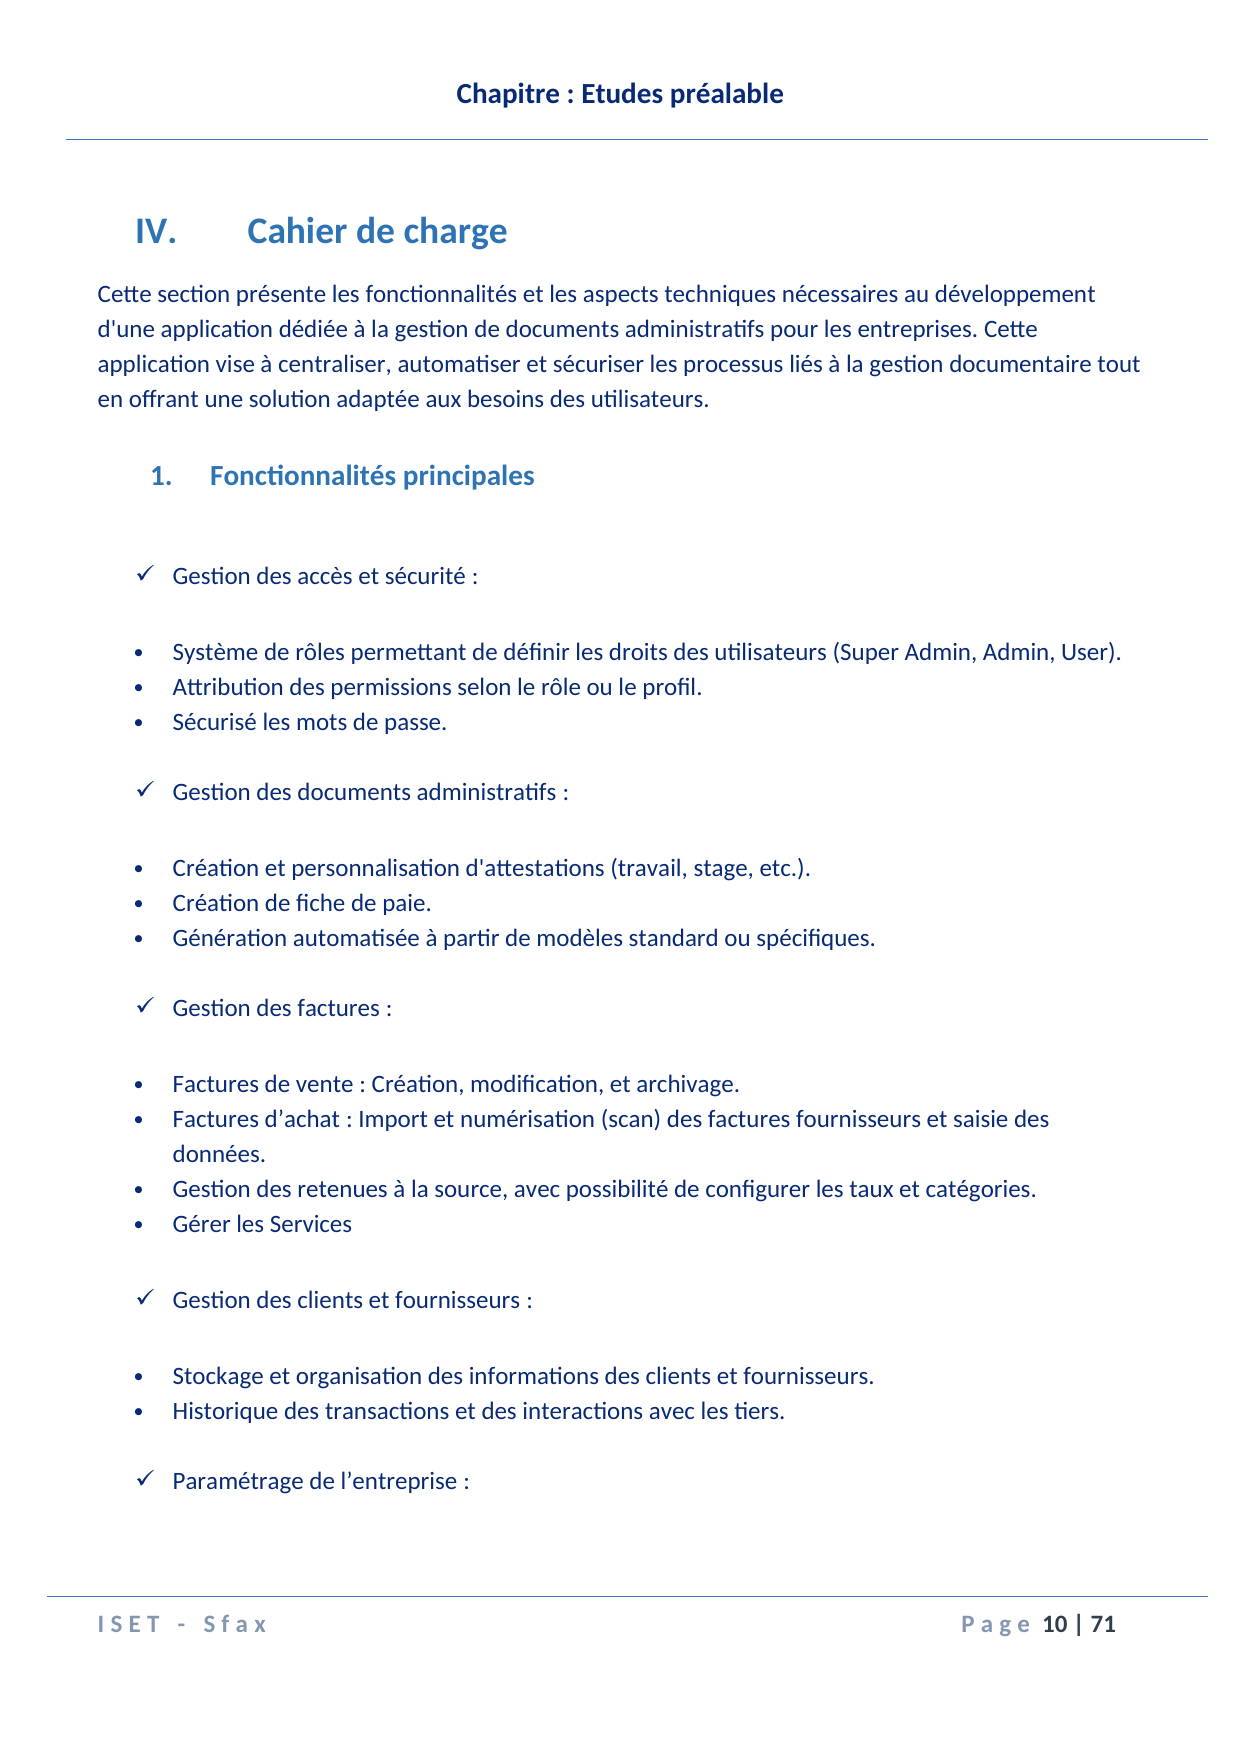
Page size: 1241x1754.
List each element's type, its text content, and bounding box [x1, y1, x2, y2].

list Paramétrage de l’entreprise : [135, 1465, 1143, 1495]
list Sécurisé les mots de passe. [135, 706, 1143, 737]
text Cette section présente les fonctionnalités et les aspects techniques nécessaires au développement d'une application dédiée à la gestion de documents administratifs pour les entreprises. Cette application vise à centraliser, automatiser et sécuriser les processus liés à la gestion documentaire tout en offrant une solution adaptée aux besoins des utilisateurs. [97, 278, 1143, 414]
list Création de fiche de paie. [135, 887, 1143, 917]
list Factures d’achat : Import et numérisation (scan) des factures fournisseurs et saisie des données. [135, 1103, 1143, 1168]
list Génération automatisée à partir de modèles standard ou spécifiques. [135, 922, 1143, 952]
subtitle Cahier de charge [135, 207, 1143, 253]
list Gestion des accès et sécurité : [135, 560, 1143, 591]
list Création et personnalisation d'attestations (travail, stage, etc.). [135, 852, 1143, 882]
list Stockage et organisation des informations des clients et fournisseurs. [135, 1360, 1143, 1390]
list Système de rôles permettant de définir les droits des utilisateurs (Super Admin, Admin, User). [135, 636, 1143, 667]
list Historique des transactions et des interactions avec les tiers. [135, 1395, 1143, 1425]
list Gestion des documents administratifs : [135, 776, 1143, 807]
subtitle Fonctionnalités principales [172, 457, 1143, 493]
list Gérer les Services [135, 1208, 1143, 1238]
list Attribution des permissions selon le rôle ou le profil. [135, 671, 1143, 702]
list Gestion des clients et fournisseurs : [135, 1284, 1143, 1314]
list Gestion des factures : [135, 992, 1143, 1022]
list Gestion des retenues à la source, avec possibilité de configurer les taux et catégories. [135, 1173, 1143, 1203]
list Factures de vente : Création, modification, et archivage. [135, 1068, 1143, 1098]
